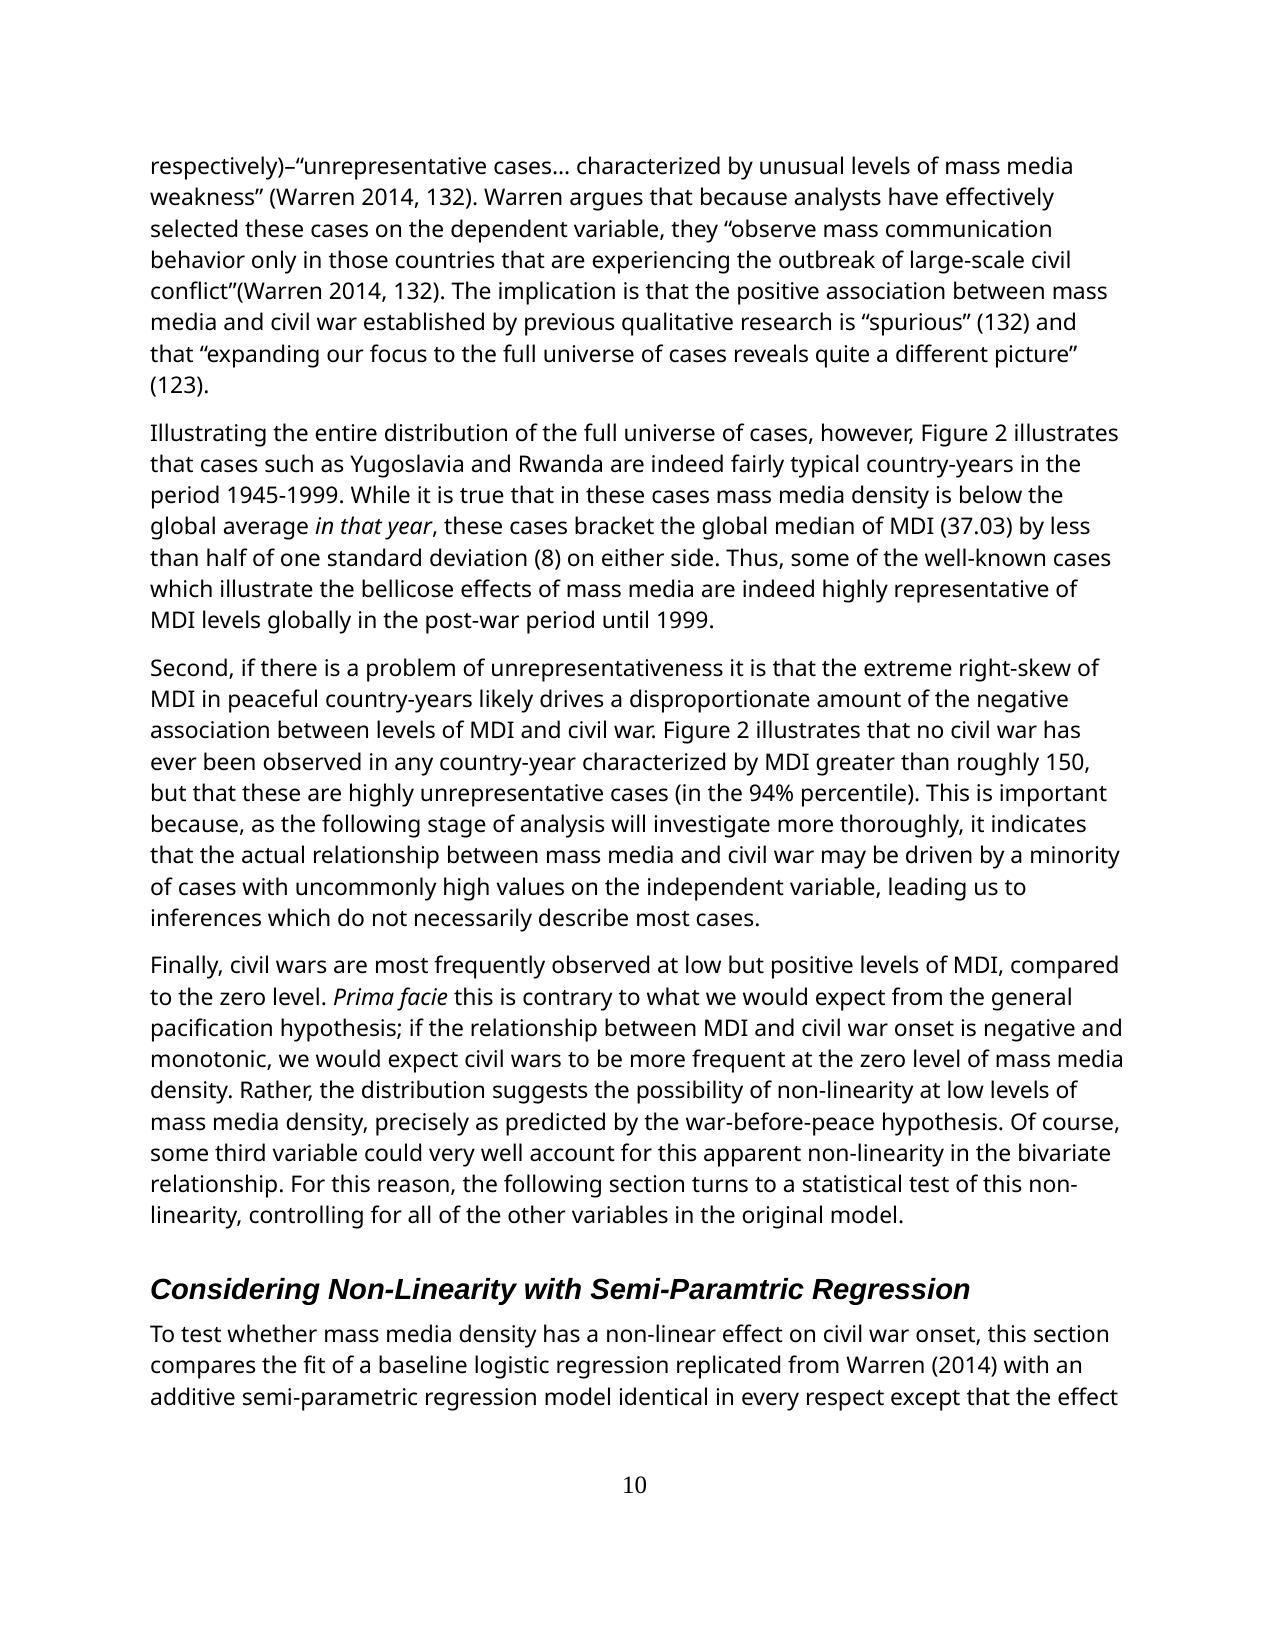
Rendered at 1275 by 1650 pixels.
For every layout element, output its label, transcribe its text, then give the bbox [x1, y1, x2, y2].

text Illustrating the entire distribution of the full universe of cases, however, Figure 2 illustrates that cases such as Yugoslavia and Rwanda are indeed fairly typical country-years in the period 1945-1999. While it is true that in these cases mass media density is below the global average in that year, these cases bracket the global median of MDI (37.03) by less than half of one standard deviation (8) on either side. Thus, some of the well-known cases which illustrate the bellicose effects of mass media are indeed highly representative of MDI levels globally in the post-war period until 1999. [150, 416, 1125, 635]
text Finally, civil wars are most frequently observed at low but positive levels of MDI, compared to the zero level. Prima facie this is contrary to what we would expect from the general pacification hypothesis; if the relationship between MDI and civil war onset is negative and monotonic, we would expect civil wars to be more frequent at the zero level of mass media density. Rather, the distribution suggests the possibility of non-linearity at low levels of mass media density, precisely as predicted by the war-before-peace hypothesis. Of course, some third variable could very well account for this apparent non-linearity in the bivariate relationship. For this reason, the following section turns to a statistical test of this non-linearity, controlling for all of the other variables in the original model. [150, 949, 1125, 1231]
text respectively)–“unrepresentative cases… characterized by unusual levels of mass media weakness” (Warren 2014, 132). Warren argues that because analysts have effectively selected these cases on the dependent variable, they “observe mass communication behavior only in those countries that are experiencing the outbreak of large-scale civil conflict”(Warren 2014, 132). The implication is that the positive association between mass media and civil war established by previous qualitative research is “spurious” (132) and that “expanding our focus to the full universe of cases reveals quite a different picture” (123). [150, 150, 1125, 400]
subtitle Considering Non-Linearity with Semi-Paramtric Regression [150, 1272, 1125, 1306]
text Second, if there is a problem of unrepresentativeness it is that the extreme right-skew of MDI in peaceful country-years likely drives a disproportionate amount of the negative association between levels of MDI and civil war. Figure 2 illustrates that no civil war has ever been observed in any country-year characterized by MDI greater than roughly 150, but that these are highly unrepresentative cases (in the 94% percentile). This is important because, as the following stage of analysis will investigate more thoroughly, it indicates that the actual relationship between mass media and civil war may be driven by a minority of cases with uncommonly high values on the independent variable, leading us to inferences which do not necessarily describe most cases. [150, 652, 1125, 933]
text To test whether mass media density has a non-linear effect on civil war onset, this section compares the fit of a baseline logistic regression replicated from Warren (2014) with an additive semi-parametric regression model identical in every respect except that the effect [150, 1318, 1125, 1412]
